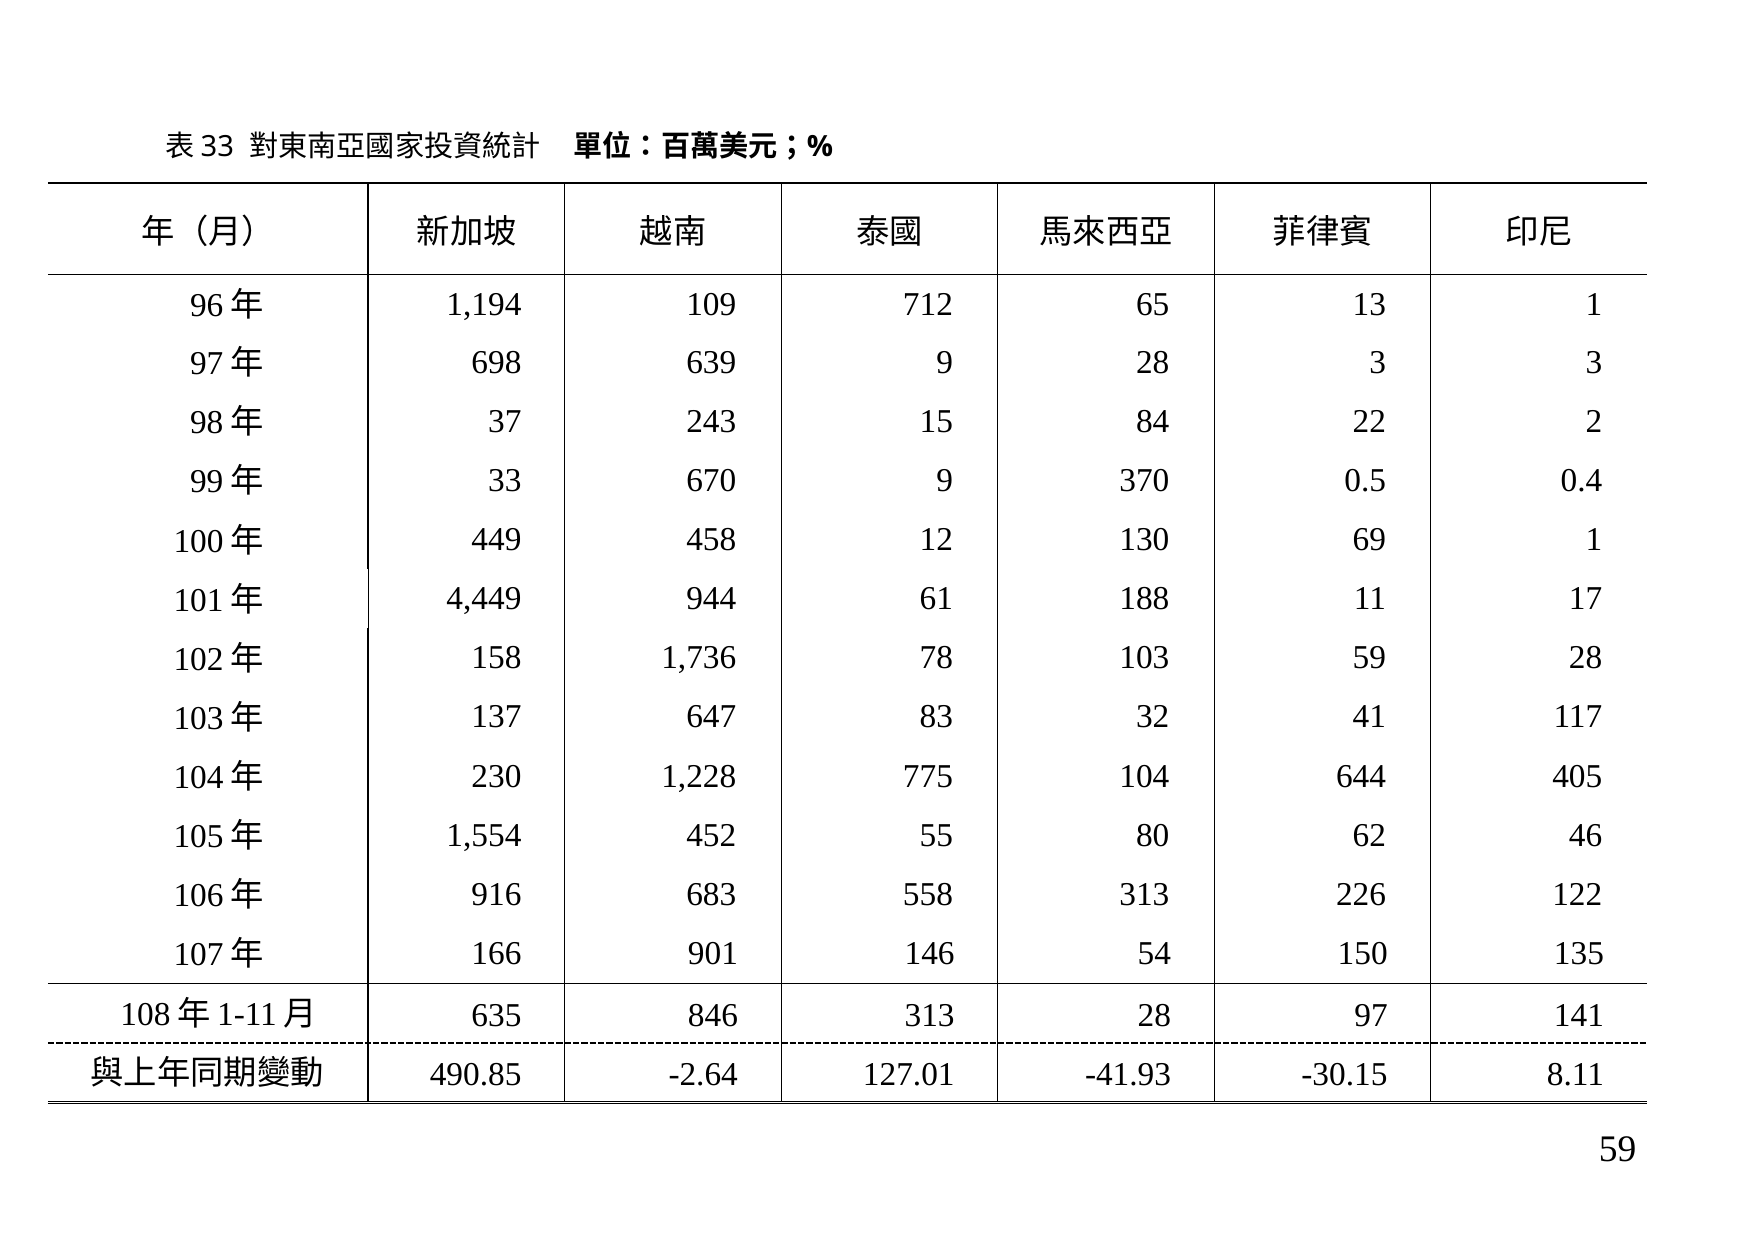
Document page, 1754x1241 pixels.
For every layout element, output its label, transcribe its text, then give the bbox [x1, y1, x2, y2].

table_cell 108年1-11月 [48, 984, 367, 1042]
table_header 新加坡 [369, 184, 564, 274]
table_cell 1,228 [565, 746, 781, 805]
table_cell 558 [782, 864, 997, 923]
table_cell 102年 [48, 628, 367, 687]
table_cell 226 [1215, 864, 1430, 923]
table_cell 916 [369, 864, 564, 923]
table_cell 104 [998, 746, 1214, 805]
table_cell 3 [1215, 333, 1430, 392]
table_cell 135 [1431, 924, 1647, 982]
table_cell 15 [782, 392, 997, 451]
table_cell 28 [1431, 628, 1647, 687]
table_cell 97年 [48, 333, 367, 392]
table_cell 1,554 [369, 805, 564, 864]
table_cell 846 [565, 984, 781, 1042]
table_header 泰國 [782, 184, 997, 274]
table_cell 775 [782, 746, 997, 805]
table_cell 37 [369, 392, 564, 451]
table_header 越南 [565, 184, 781, 274]
table_cell 與上年同期變動 [48, 1042, 367, 1101]
table_cell -2.64 [565, 1042, 781, 1101]
table_cell 127.01 [782, 1042, 997, 1101]
subtitle 表33 對東南亞國家投資統計 單位：百萬美元；% [59, 107, 1636, 182]
table_cell 33 [369, 451, 564, 510]
table_cell 55 [782, 805, 997, 864]
table_cell 313 [782, 984, 997, 1042]
table_cell 158 [369, 628, 564, 687]
table_cell 17 [1431, 569, 1647, 628]
table_cell 100年 [48, 510, 367, 569]
table_cell 449 [369, 510, 564, 569]
table_header 年（月） [48, 184, 367, 274]
table_cell 9 [782, 333, 997, 392]
table_cell 712 [782, 275, 997, 333]
table_cell 96年 [48, 275, 367, 333]
table_cell 11 [1215, 569, 1430, 628]
table_cell 103年 [48, 687, 367, 746]
table_cell 106年 [48, 864, 367, 923]
table_cell 69 [1215, 510, 1430, 569]
table_cell 97 [1215, 984, 1430, 1042]
table_cell 109 [565, 275, 781, 333]
table_cell 13 [1215, 275, 1430, 333]
table_cell 141 [1431, 984, 1647, 1042]
table_cell 54 [998, 924, 1214, 982]
table_cell 28 [998, 984, 1214, 1042]
table_cell 117 [1431, 687, 1647, 746]
table_cell 901 [565, 924, 781, 982]
table_cell 3 [1431, 333, 1647, 392]
table_cell 61 [782, 569, 997, 628]
table_cell 4,449 [369, 569, 564, 628]
table_cell 670 [565, 451, 781, 510]
table_cell 452 [565, 805, 781, 864]
table_cell 137 [369, 687, 564, 746]
table_cell 80 [998, 805, 1214, 864]
table_cell 107年 [48, 924, 367, 982]
table_cell 683 [565, 864, 781, 923]
table_cell 166 [369, 924, 564, 982]
table_header 菲律賓 [1215, 184, 1430, 274]
table_cell 130 [998, 510, 1214, 569]
table_cell 62 [1215, 805, 1430, 864]
table_cell 99年 [48, 451, 367, 510]
table_cell 46 [1431, 805, 1647, 864]
table_cell -41.93 [998, 1042, 1214, 1101]
table_cell 104年 [48, 746, 367, 805]
table_cell 83 [782, 687, 997, 746]
table_cell 0.5 [1215, 451, 1430, 510]
table_cell 1 [1431, 275, 1647, 333]
table_cell 105年 [48, 805, 367, 864]
table_cell 150 [1215, 924, 1430, 982]
table_cell 65 [998, 275, 1214, 333]
table_cell 405 [1431, 746, 1647, 805]
table_cell 635 [369, 984, 564, 1042]
table_cell 313 [998, 864, 1214, 923]
table_cell 84 [998, 392, 1214, 451]
table_cell 12 [782, 510, 997, 569]
table_cell 98年 [48, 392, 367, 451]
table_cell 0.4 [1431, 451, 1647, 510]
table_cell 370 [998, 451, 1214, 510]
table_cell 41 [1215, 687, 1430, 746]
table_cell 1 [1431, 510, 1647, 569]
table_cell 28 [998, 333, 1214, 392]
table_cell 230 [369, 746, 564, 805]
table_cell 22 [1215, 392, 1430, 451]
table_cell 59 [1215, 628, 1430, 687]
table_cell 101年 [48, 569, 368, 628]
table_cell 103 [998, 628, 1214, 687]
table_cell 639 [565, 333, 781, 392]
table_cell 647 [565, 687, 781, 746]
table_header 馬來西亞 [998, 184, 1214, 274]
table_cell 8.11 [1431, 1042, 1647, 1101]
table_cell 1,736 [565, 628, 781, 687]
table_cell 644 [1215, 746, 1430, 805]
table_cell 458 [565, 510, 781, 569]
table_cell 490.85 [369, 1042, 564, 1101]
table_cell -30.15 [1215, 1042, 1430, 1101]
table_cell 146 [782, 924, 997, 982]
table_cell 32 [998, 687, 1214, 746]
table_cell 9 [782, 451, 997, 510]
table_cell 78 [782, 628, 997, 687]
table_header 印尼 [1431, 184, 1647, 274]
table_cell 944 [565, 569, 781, 628]
table_cell 122 [1431, 864, 1647, 923]
table_cell 1,194 [369, 275, 564, 333]
table_cell 698 [369, 333, 564, 392]
table_cell 188 [998, 569, 1214, 628]
table_cell 2 [1431, 392, 1647, 451]
table_cell 243 [565, 392, 781, 451]
